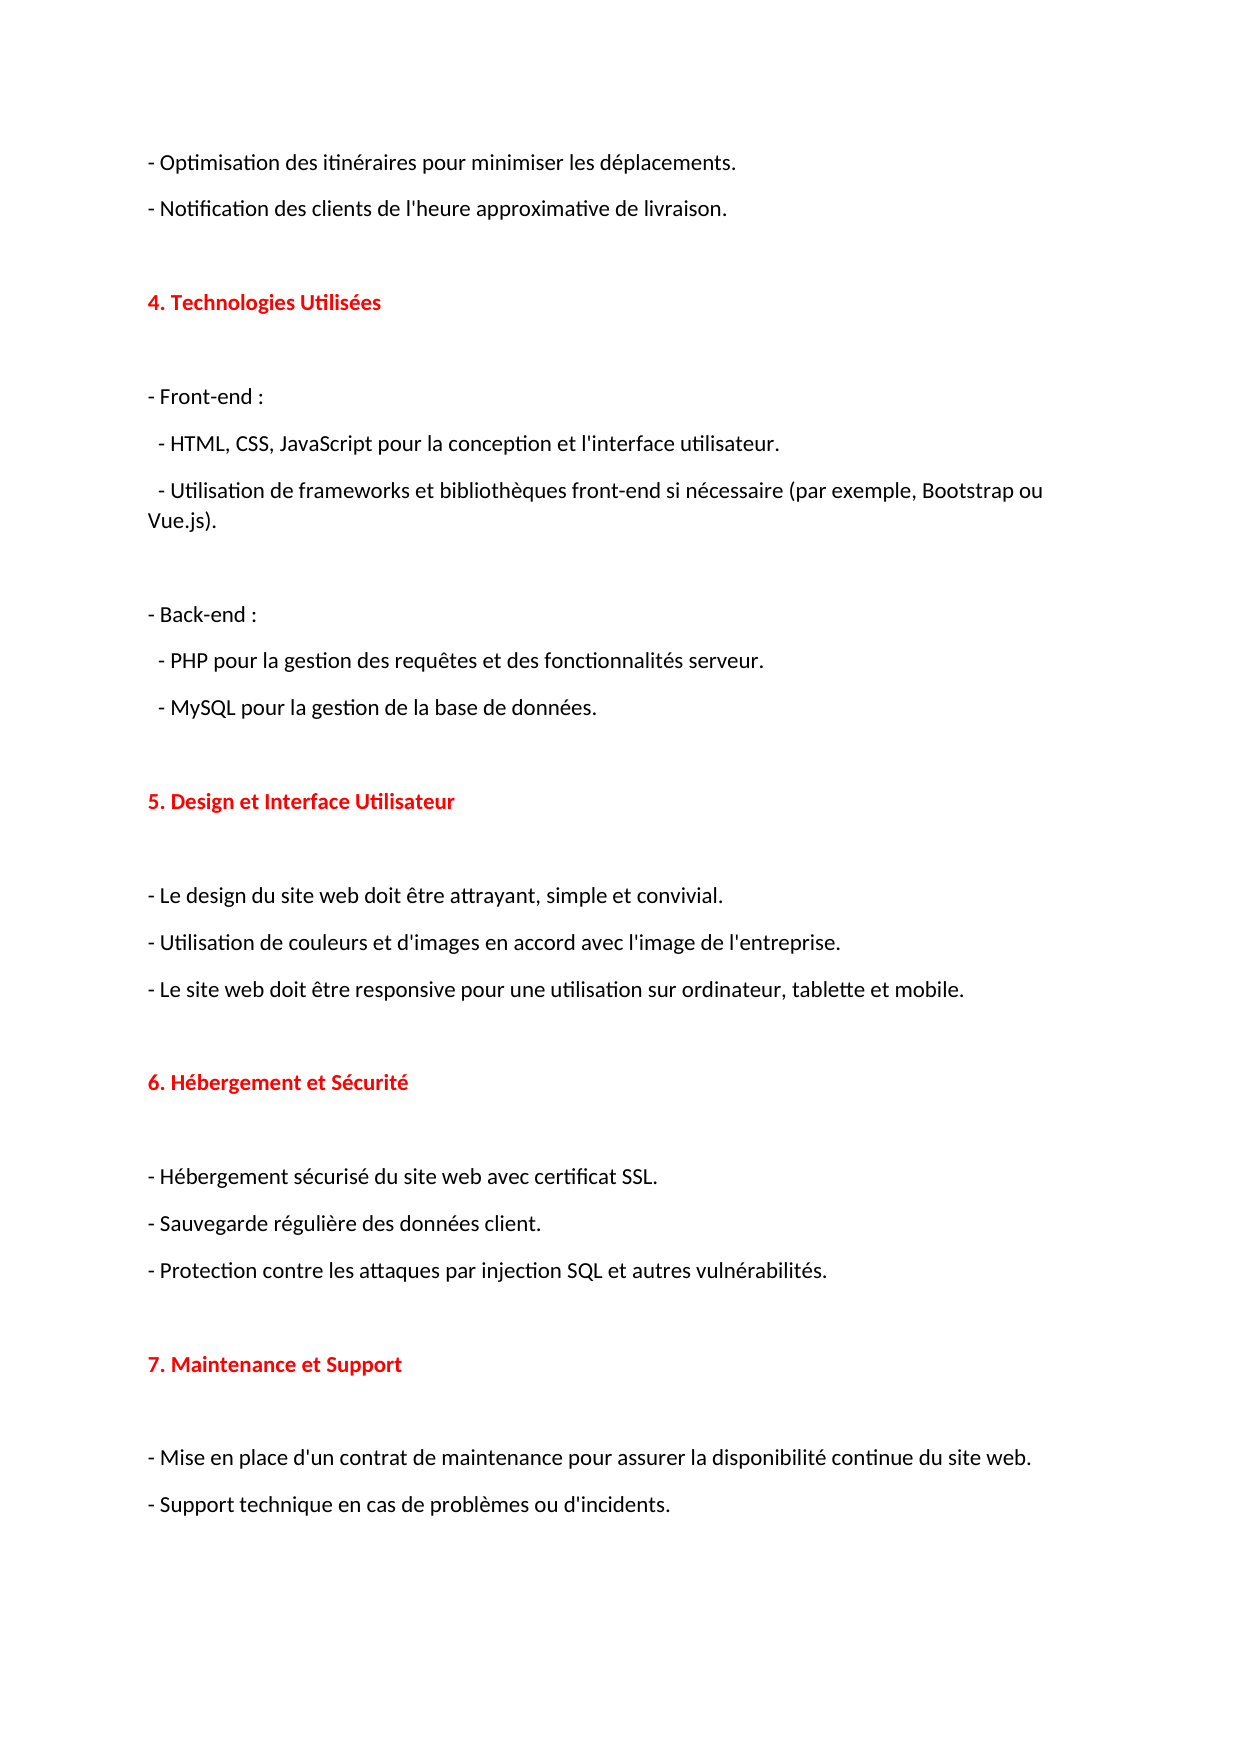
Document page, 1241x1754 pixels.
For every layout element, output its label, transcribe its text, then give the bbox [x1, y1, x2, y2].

text - Support technique en cas de problèmes ou d'incidents. [148, 1490, 1093, 1518]
text 4. Technologies Utilisées [148, 288, 1093, 316]
text - Utilisation de frameworks et bibliothèques front-end si nécessaire (par exemple, Bootstrap ou Vue.js). [148, 476, 1093, 534]
text - Utilisation de couleurs et d'images en accord avec l'image de l'entreprise. [148, 928, 1093, 956]
text 7. Maintenance et Support [148, 1350, 1093, 1378]
text 5. Design et Interface Utilisateur [148, 787, 1093, 815]
text - Le site web doit être responsive pour une utilisation sur ordinateur, tablette et mobile. [148, 975, 1093, 1003]
text - Back-end : [148, 600, 1093, 628]
text - PHP pour la gestion des requêtes et des fonctionnalités serveur. [148, 647, 1093, 674]
text - Front-end : [148, 382, 1093, 410]
text - Optimisation des itinéraires pour minimiser les déplacements. [148, 148, 1093, 176]
text - HTML, CSS, JavaScript pour la conception et l'interface utilisateur. [148, 429, 1093, 457]
text - Sauvegarde régulière des données client. [148, 1209, 1093, 1237]
text - Notification des clients de l'heure approximative de livraison. [148, 194, 1093, 222]
text - Protection contre les attaques par injection SQL et autres vulnérabilités. [148, 1256, 1093, 1284]
text - MySQL pour la gestion de la base de données. [148, 693, 1093, 721]
text - Mise en place d'un contrat de maintenance pour assurer la disponibilité continue du site web. [148, 1443, 1093, 1471]
text - Hébergement sécurisé du site web avec certificat SSL. [148, 1162, 1093, 1190]
text - Le design du site web doit être attrayant, simple et convivial. [148, 881, 1093, 909]
text 6. Hébergement et Sécurité [148, 1068, 1093, 1096]
